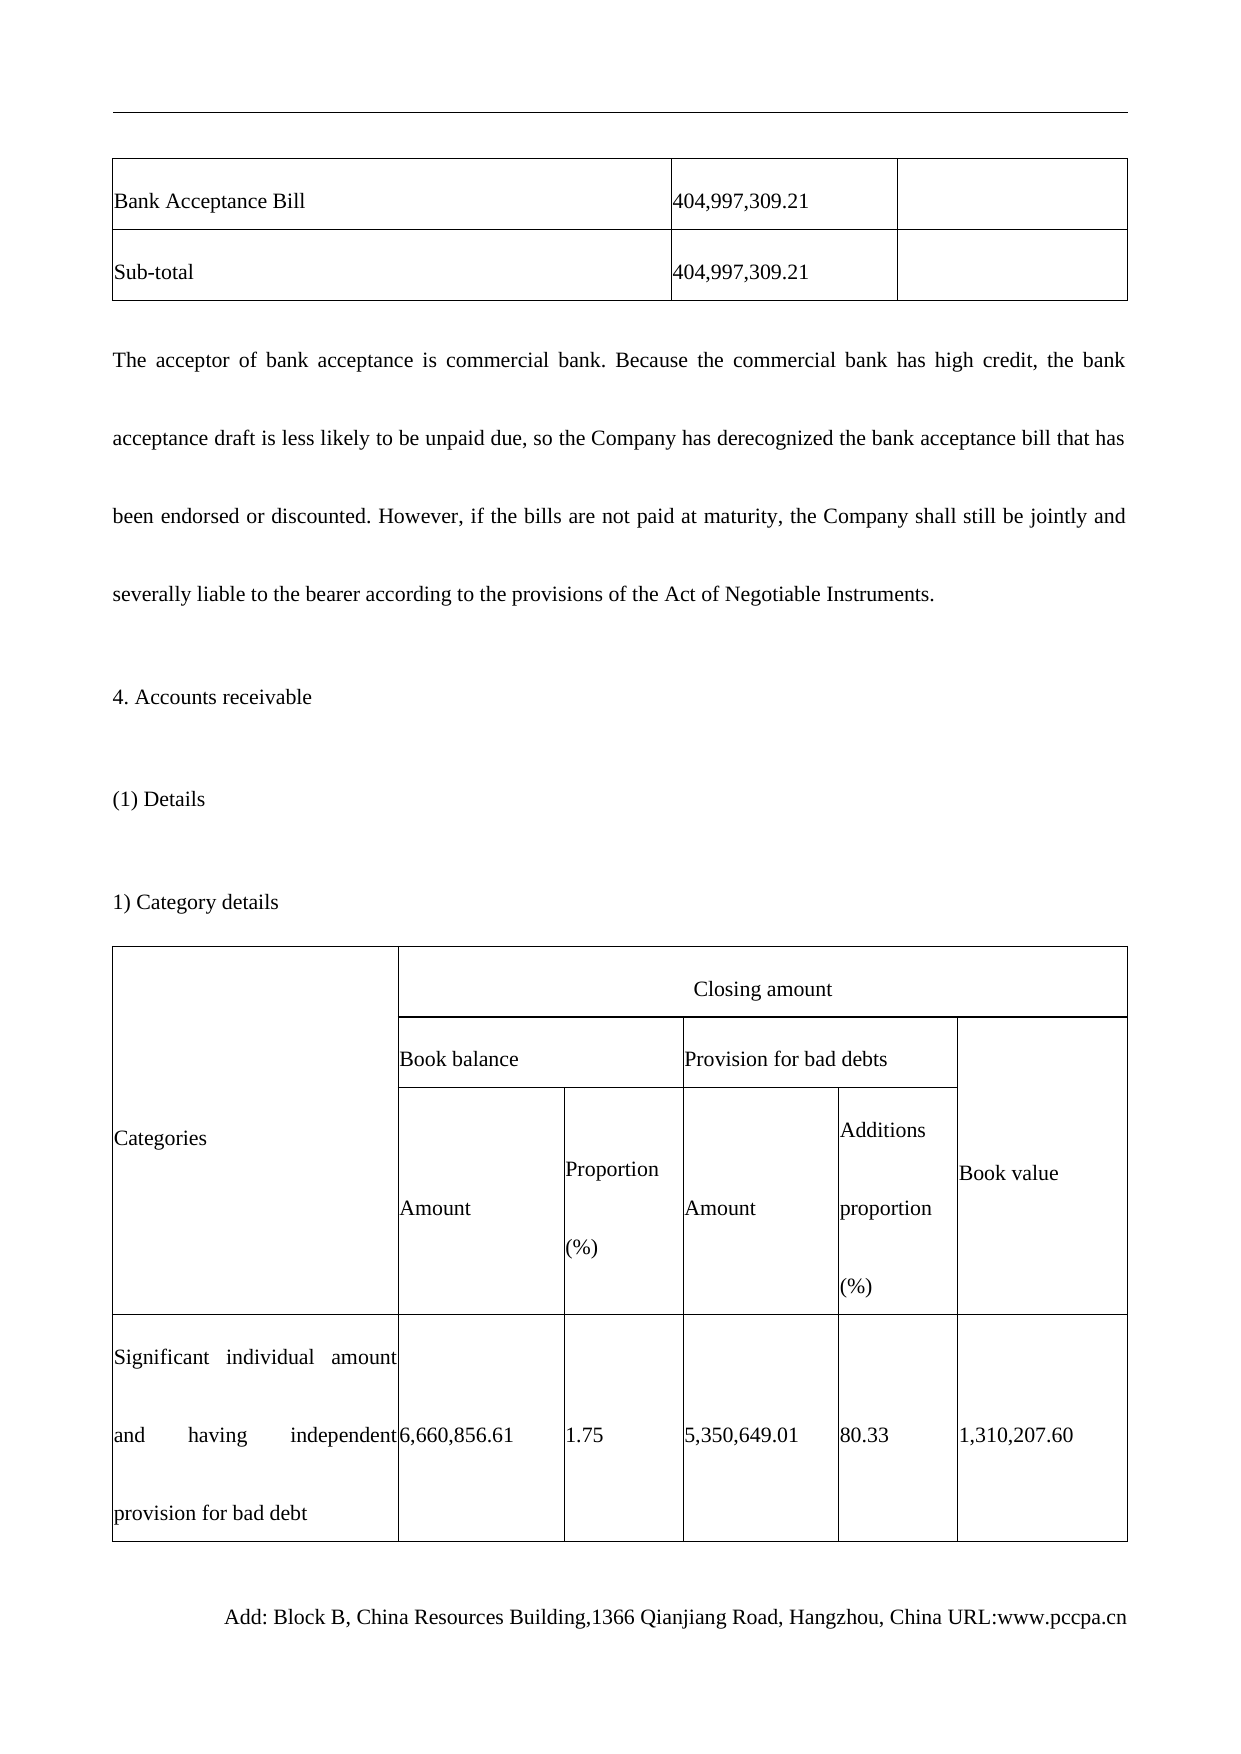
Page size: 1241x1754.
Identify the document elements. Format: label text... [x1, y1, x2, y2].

text (1) Details [112, 757, 1128, 820]
table_header Categories [113, 947, 398, 1314]
table_cell Book balance [399, 1018, 683, 1087]
table_cell Additions proportion (%) [839, 1088, 957, 1314]
table_cell 1,310,207.60 [958, 1315, 1127, 1541]
table_cell 6,660,856.61 [399, 1315, 564, 1541]
table_cell 404,997,309.21 [672, 159, 897, 229]
table_cell 5,350,649.01 [684, 1315, 838, 1541]
table_cell 404,997,309.21 [672, 230, 897, 299]
table_cell 80.33 [839, 1315, 957, 1541]
table_cell Sub-total [113, 230, 671, 299]
table_header Closing amount [399, 947, 1127, 1016]
table_cell Significant individual amount and having independent provision for bad debt [113, 1315, 398, 1541]
table_cell Amount [684, 1088, 838, 1314]
table_cell Bank Acceptance Bill [113, 159, 671, 229]
text 1) Category details [112, 860, 1128, 922]
text 4. Accounts receivable [112, 654, 1128, 717]
table_cell 1.75 [565, 1315, 683, 1541]
table_cell [898, 159, 1127, 229]
text The acceptor of bank acceptance is commercial bank. Because the commercial bank has high credit, the bank acceptance draft is less likely to be unpaid due, so the Company has derecognized the bank acceptance bill that has been endorsed or discounted. However, if the bills are not paid at maturity, the Company shall still be jointly and severally liable to the bearer according to the provisions of the Act of Negotiable Instruments. [112, 317, 1128, 614]
table_cell Proportion (%) [565, 1088, 683, 1314]
table_cell Book value [958, 1018, 1127, 1314]
table_cell Provision for bad debts [684, 1018, 957, 1087]
table_cell Amount [399, 1088, 564, 1314]
table_cell [898, 230, 1127, 299]
